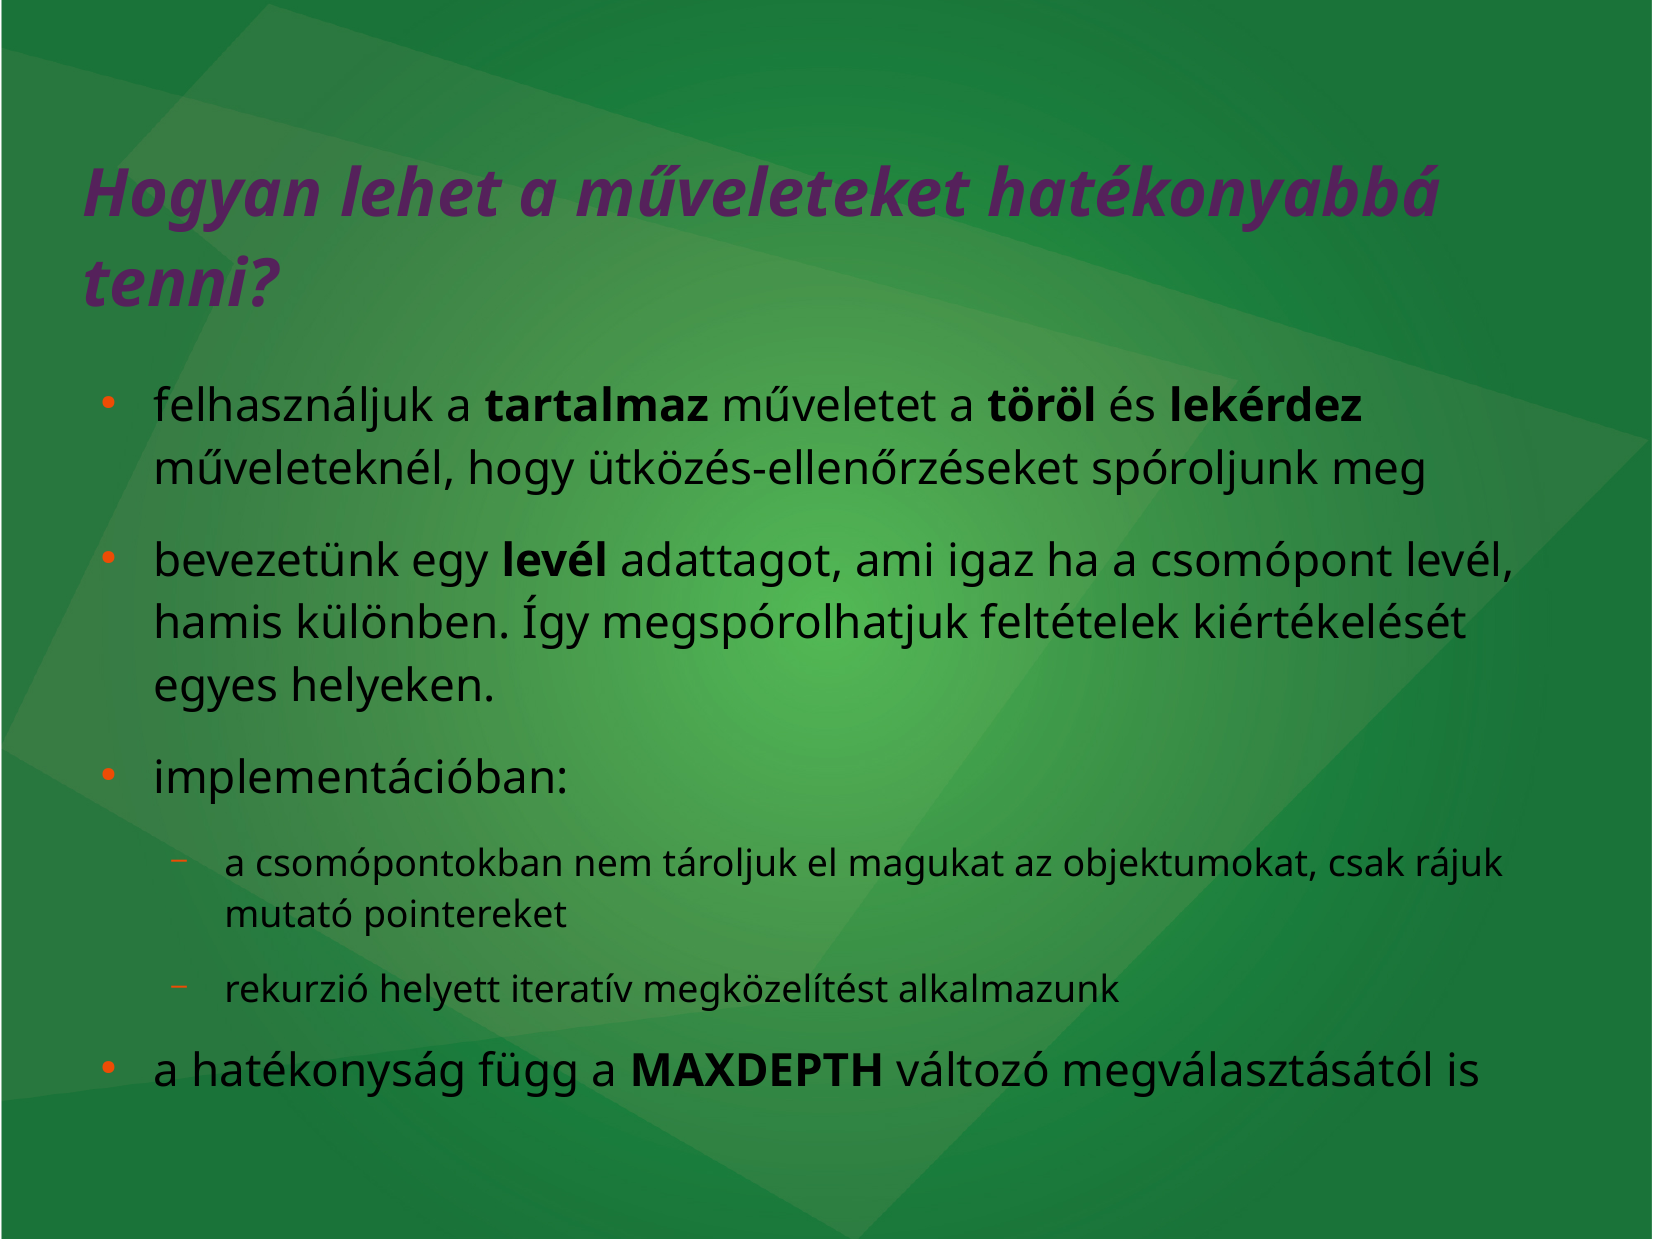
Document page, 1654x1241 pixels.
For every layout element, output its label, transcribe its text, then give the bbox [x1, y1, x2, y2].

picture [0, 0, 1652, 1241]
title Hogyan lehet a műveleteket hatékonyabbá tenni? [82, 132, 1571, 340]
list felhasználjuk a tartalmaz műveletet a töröl és lekérdez műveleteknél, hogy ütközés-ellenőrzéseket spóroljunk meg bevezetünk egy levél adattagot, ami igaz ha a csomópont levél, hamis különben. Így megspórolhatjuk feltételek kiértékelését egyes helyeken. implementációban: a csomópontokban nem tároljuk el magukat az objektumokat, csak rájuk mutató pointereket rekurzió helyett iteratív megközelítést alkalmazunk a hatékonyság függ a MAXDEPTH változó megválasztásától is [82, 372, 1571, 1093]
